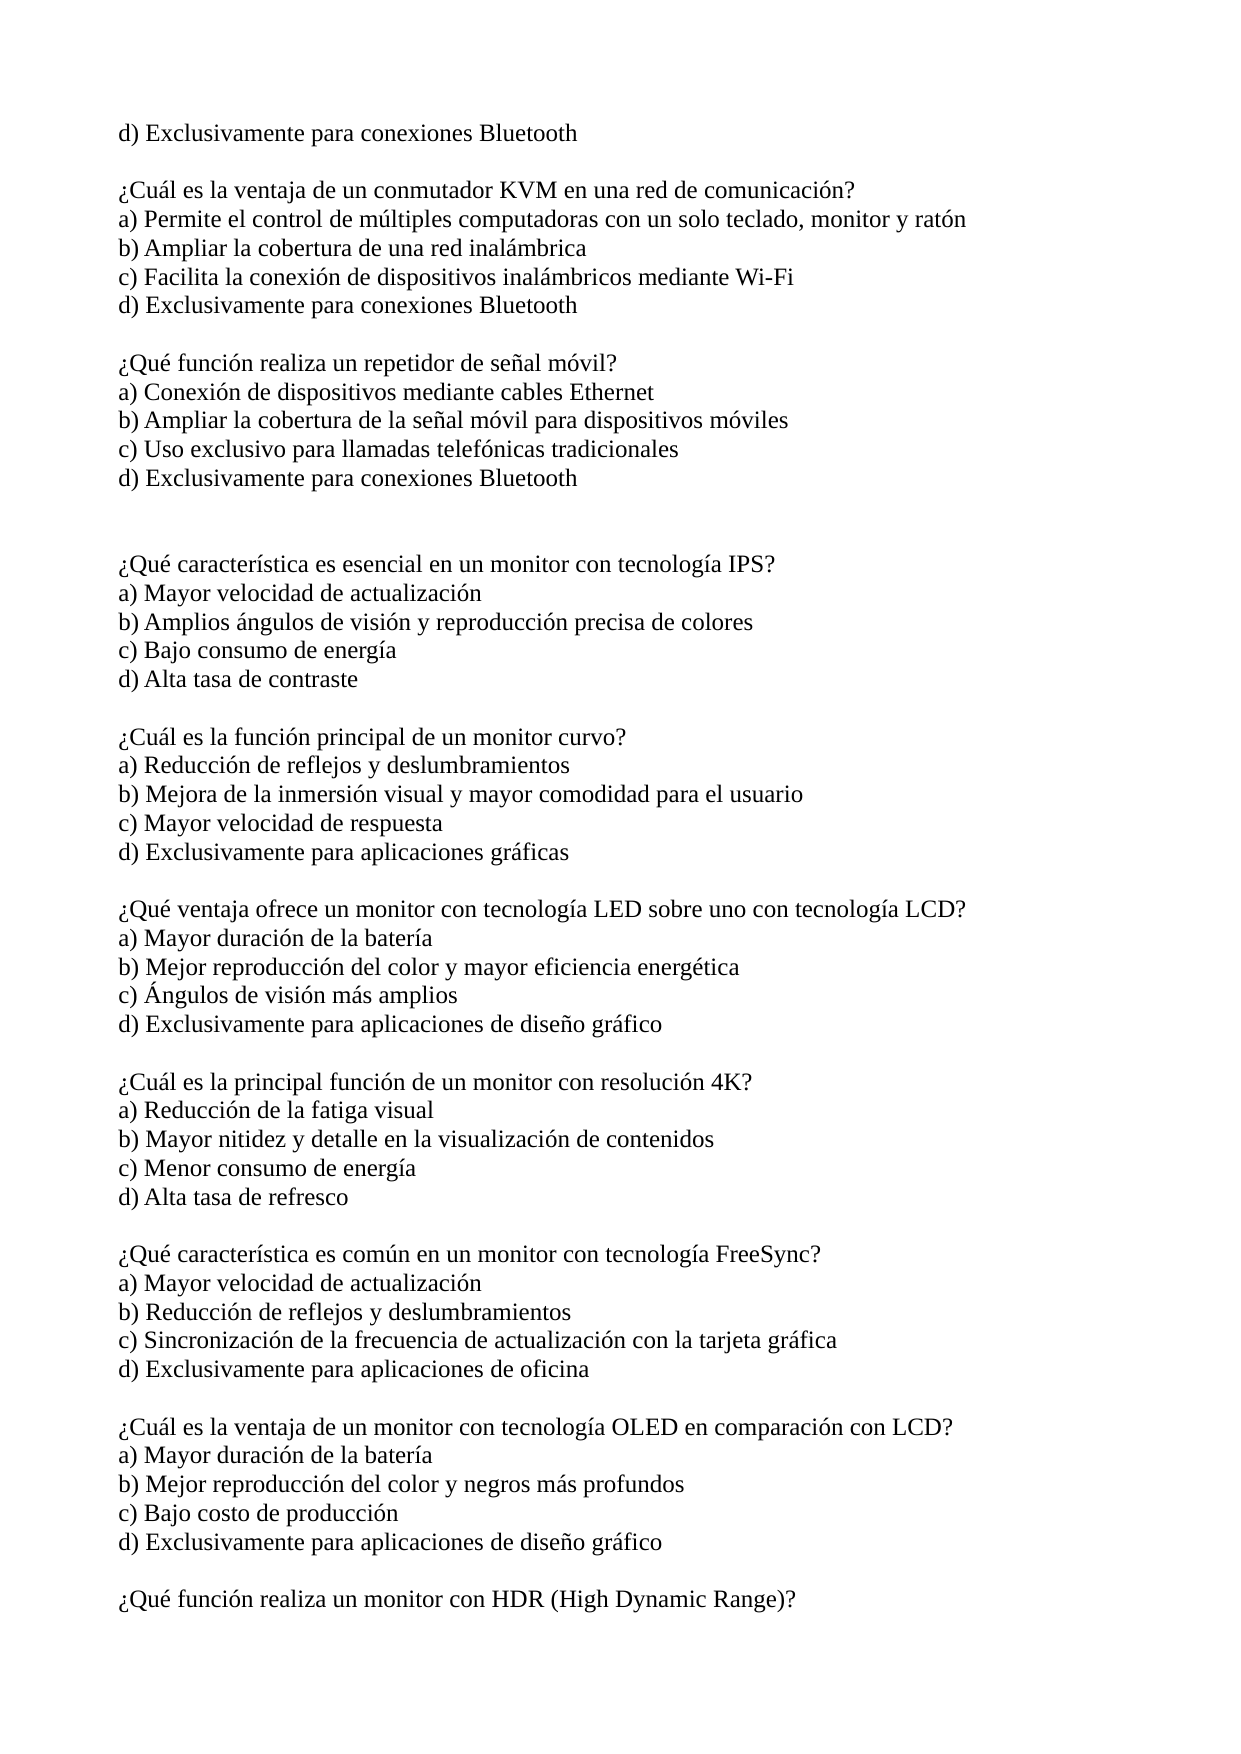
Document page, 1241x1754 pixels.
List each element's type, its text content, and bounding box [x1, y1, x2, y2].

text d) Exclusivamente para aplicaciones de diseño gráfico [118, 1009, 1122, 1038]
text d) Exclusivamente para aplicaciones gráficas [118, 837, 1122, 866]
text d) Alta tasa de refresco [118, 1182, 1122, 1211]
text a) Reducción de la fatiga visual [118, 1096, 1122, 1124]
text b) Mejor reproducción del color y mayor eficiencia energética [118, 952, 1122, 981]
text ¿Qué característica es esencial en un monitor con tecnología IPS? [118, 549, 1122, 578]
text d) Exclusivamente para aplicaciones de diseño gráfico [118, 1527, 1122, 1556]
text b) Ampliar la cobertura de la señal móvil para dispositivos móviles [118, 406, 1122, 434]
text c) Ángulos de visión más amplios [118, 981, 1122, 1009]
text d) Exclusivamente para conexiones Bluetooth [118, 291, 1122, 319]
text a) Reducción de reflejos y deslumbramientos [118, 751, 1122, 779]
text a) Mayor duración de la batería [118, 1441, 1122, 1469]
text ¿Qué ventaja ofrece un monitor con tecnología LED sobre uno con tecnología LCD? [118, 894, 1122, 923]
text c) Menor consumo de energía [118, 1153, 1122, 1182]
text b) Mayor nitidez y detalle en la visualización de contenidos [118, 1124, 1122, 1153]
text a) Mayor duración de la batería [118, 923, 1122, 952]
text b) Mejora de la inmersión visual y mayor comodidad para el usuario [118, 779, 1122, 808]
text b) Amplios ángulos de visión y reproducción precisa de colores [118, 607, 1122, 636]
text ¿Qué característica es común en un monitor con tecnología FreeSync? [118, 1239, 1122, 1268]
text c) Mayor velocidad de respuesta [118, 808, 1122, 837]
text a) Mayor velocidad de actualización [118, 578, 1122, 607]
text c) Bajo consumo de energía [118, 636, 1122, 664]
text c) Uso exclusivo para llamadas telefónicas tradicionales [118, 434, 1122, 463]
text ¿Cuál es la función principal de un monitor curvo? [118, 722, 1122, 751]
text ¿Cuál es la principal función de un monitor con resolución 4K? [118, 1067, 1122, 1096]
text d) Exclusivamente para conexiones Bluetooth [118, 463, 1122, 492]
text a) Permite el control de múltiples computadoras con un solo teclado, monitor y ratón [118, 204, 1122, 233]
text d) Exclusivamente para conexiones Bluetooth [118, 118, 1122, 147]
text b) Reducción de reflejos y deslumbramientos [118, 1297, 1122, 1326]
text c) Bajo costo de producción [118, 1498, 1122, 1527]
text ¿Cuál es la ventaja de un monitor con tecnología OLED en comparación con LCD? [118, 1412, 1122, 1441]
text b) Mejor reproducción del color y negros más profundos [118, 1469, 1122, 1498]
text b) Ampliar la cobertura de una red inalámbrica [118, 233, 1122, 262]
text ¿Qué función realiza un monitor con HDR (High Dynamic Range)? [118, 1584, 1122, 1613]
text a) Conexión de dispositivos mediante cables Ethernet [118, 377, 1122, 406]
text ¿Cuál es la ventaja de un conmutador KVM en una red de comunicación? [118, 176, 1122, 204]
text ¿Qué función realiza un repetidor de señal móvil? [118, 348, 1122, 377]
text c) Sincronización de la frecuencia de actualización con la tarjeta gráfica [118, 1326, 1122, 1354]
text a) Mayor velocidad de actualización [118, 1268, 1122, 1297]
text c) Facilita la conexión de dispositivos inalámbricos mediante Wi-Fi [118, 262, 1122, 291]
text d) Exclusivamente para aplicaciones de oficina [118, 1354, 1122, 1383]
text d) Alta tasa de contraste [118, 664, 1122, 693]
